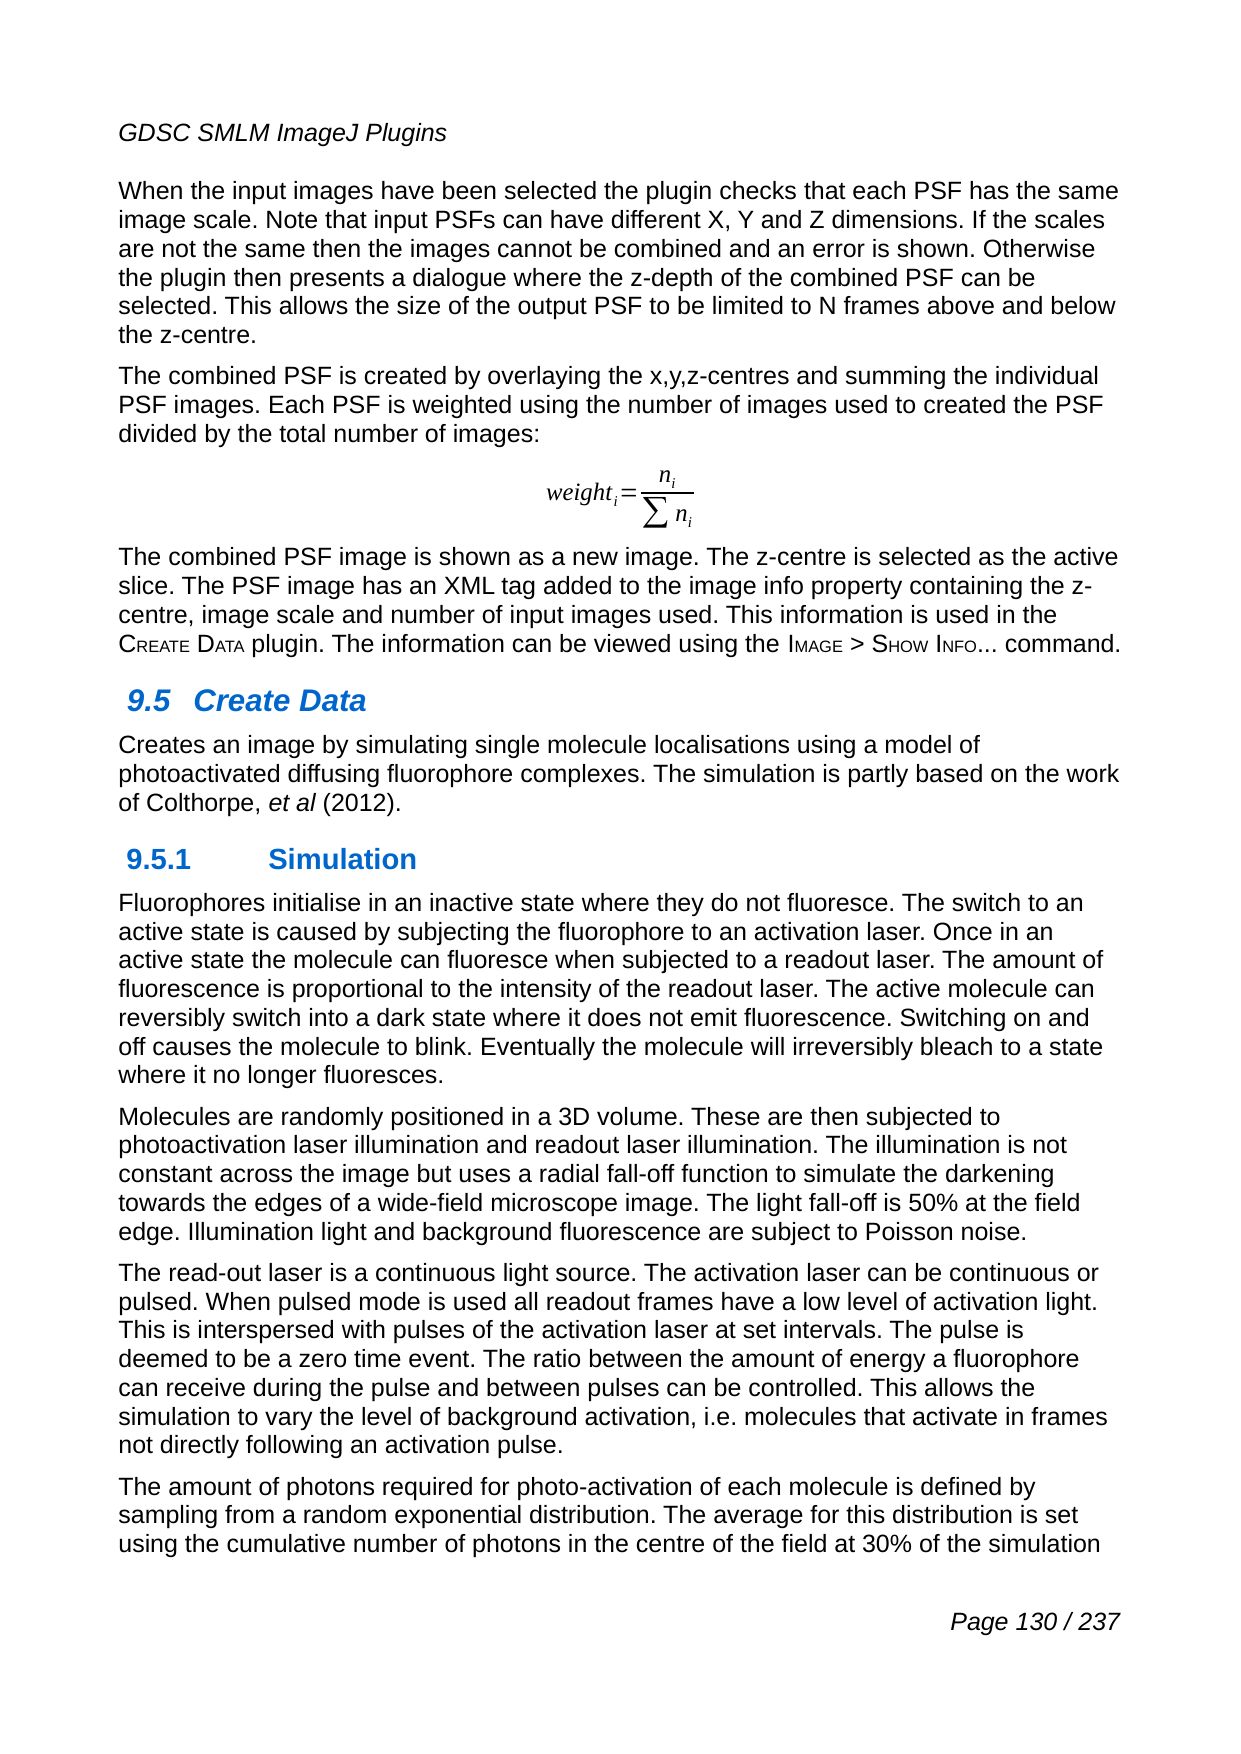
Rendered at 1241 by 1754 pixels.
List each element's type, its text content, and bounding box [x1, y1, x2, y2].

text The combined PSF image is shown as a new image. The z-centre is selected as the active slice. The PSF image has an XML tag added to the image info property containing the z-centre, image scale and number of input images used. This information is used in the Create Data plugin. The information can be viewed using the Image > Show Info... command. [118, 542, 1122, 657]
text When the input images have been selected the plugin checks that each PSF has the same image scale. Note that input PSFs can have different X, Y and Z dimensions. If the scales are not the same then the images cannot be combined and an error is shown. Otherwise the plugin then presents a dialogue where the z-depth of the combined PSF can be selected. This allows the size of the output PSF to be limited to N frames above and below the z-centre. [118, 176, 1122, 349]
text The read-out laser is a continuous light source. The activation laser can be continuous or pulsed. When pulsed mode is used all readout frames have a low level of activation light. This is interspersed with pulses of the activation laser at set intervals. The pulse is deemed to be a zero time event. The ratio between the amount of energy a fluorophore can receive during the pulse and between pulses can be controlled. This allows the simulation to vary the level of background activation, i.e. molecules that activate in frames not directly following an activation pulse. [118, 1258, 1122, 1459]
subtitle Create Data [118, 682, 1122, 718]
text Fluorophores initialise in an inactive state where they do not fluoresce. The switch to an active state is caused by subjecting the fluorophore to an activation laser. Once in an active state the molecule can fluoresce when subjected to a readout laser. The amount of fluorescence is proportional to the intensity of the readout laser. The active molecule can reversibly switch into a dark state where it does not emit fluorescence. Switching on and off causes the molecule to blink. Eventually the molecule will irreversibly bleach to a state where it no longer fluoresces. [118, 888, 1122, 1089]
subtitle Simulation [118, 842, 1122, 875]
text Creates an image by simulating single molecule localisations using a model of photoactivated diffusing fluorophore complexes. The simulation is partly based on the work of Colthorpe, et al (2012). [118, 731, 1122, 817]
text The amount of photons required for photo-activation of each molecule is defined by sampling from a random exponential distribution. The average for this distribution is set using the cumulative number of photons in the centre of the field at 30% of the simulation [118, 1472, 1122, 1558]
text Molecules are randomly positioned in a 3D volume. These are then subjected to photoactivation laser illumination and readout laser illumination. The illumination is not constant across the image but uses a radial fall-off function to simulate the darkening towards the edges of a wide-field microscope image. The light fall-off is 50% at the field edge. Illumination light and background fluorescence are subject to Poisson noise. [118, 1102, 1122, 1245]
text The combined PSF is created by overlaying the x,y,z-centres and summing the individual PSF images. Each PSF is weighted using the number of images used to created the PSF divided by the total number of images: [118, 361, 1122, 448]
